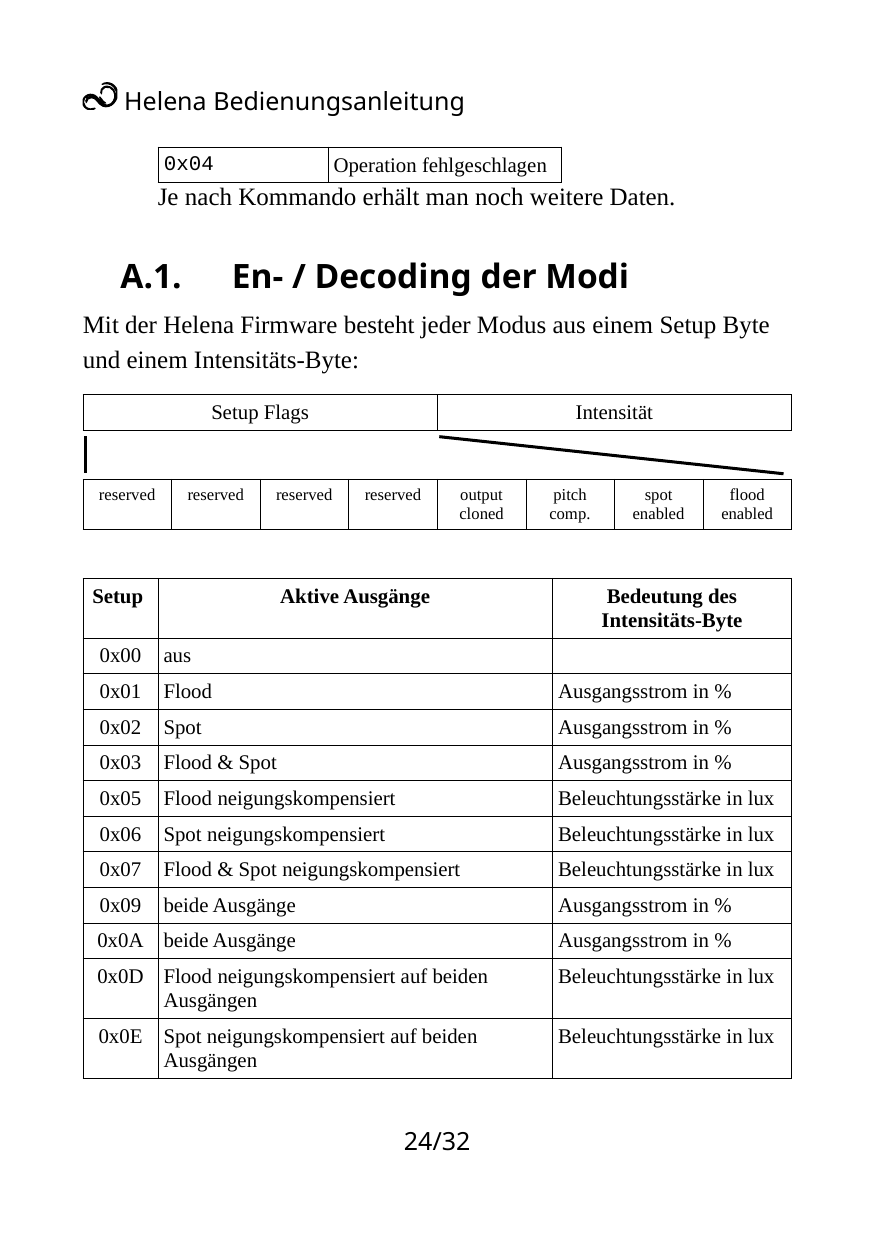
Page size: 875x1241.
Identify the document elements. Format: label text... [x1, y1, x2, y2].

table_cell Flood & Spot neigungskompensiert [159, 852, 552, 887]
table_cell Beleuchtungsstärke in lux [553, 781, 791, 816]
table_cell [553, 639, 791, 673]
table_header reserved [261, 480, 348, 529]
table_header Setup Flags [84, 395, 437, 430]
table_cell 0x03 [84, 746, 158, 780]
table_cell 0x04 [159, 148, 328, 182]
table_header Aktive Ausgänge [159, 579, 552, 638]
table_cell Spot neigungskompensiert [159, 817, 552, 851]
table_header Bedeutung des Intensitäts-Byte [553, 579, 791, 638]
table_cell Beleuchtungsstärke in lux [553, 959, 791, 1018]
table_header flood enabled [704, 480, 791, 529]
table_header Setup [84, 579, 158, 638]
table_header reserved [84, 480, 171, 529]
table_cell Flood & Spot [159, 746, 552, 780]
table_cell Ausgangsstrom in % [553, 746, 791, 780]
table_header reserved [172, 480, 260, 529]
table_cell beide Ausgänge [159, 888, 552, 923]
table_cell 0x0E [84, 1019, 158, 1078]
list Je nach Kommando erhält man noch weitere Daten. [83, 182, 791, 211]
table_cell 0x00 [84, 639, 158, 673]
table_cell Beleuchtungsstärke in lux [553, 817, 791, 851]
table_cell 0x07 [84, 852, 158, 887]
table_cell Beleuchtungsstärke in lux [553, 852, 791, 887]
table_cell Ausgangsstrom in % [553, 888, 791, 923]
table_cell Spot neigungskompensiert auf beiden Ausgängen [159, 1019, 552, 1078]
table_cell beide Ausgänge [159, 924, 552, 958]
table_cell 0x05 [84, 781, 158, 816]
table_header output cloned [438, 480, 526, 529]
table_cell Flood [159, 674, 552, 709]
table_cell 0x09 [84, 888, 158, 923]
table_header Intensität [438, 395, 791, 430]
table_cell Flood neigungskompensiert auf beiden Ausgängen [159, 959, 552, 1018]
table_header spot enabled [615, 480, 703, 529]
subtitle En- / Decoding der Modi [120, 252, 791, 298]
table_header pitch comp. [527, 480, 614, 529]
table_cell 0x01 [84, 674, 158, 709]
table_cell 0x02 [84, 710, 158, 744]
table_cell Ausgangsstrom in % [553, 674, 791, 709]
text Mit der Helena Firmware besteht jeder Modus aus einem Setup Byte und einem Intensitäts-Byte: [83, 311, 791, 374]
table_cell Beleuchtungsstärke in lux [553, 1019, 791, 1078]
table_cell Spot [159, 710, 552, 744]
table_header reserved [349, 480, 437, 529]
table_cell 0x0D [84, 959, 158, 1018]
table_cell 0x06 [84, 817, 158, 851]
table_cell Ausgangsstrom in % [553, 710, 791, 744]
table_cell Operation fehlgeschlagen [329, 148, 561, 182]
table_cell Flood neigungskompensiert [159, 781, 552, 816]
table_cell 0x0A [84, 924, 158, 958]
table_cell Ausgangsstrom in % [553, 924, 791, 958]
table_cell aus [159, 639, 552, 673]
